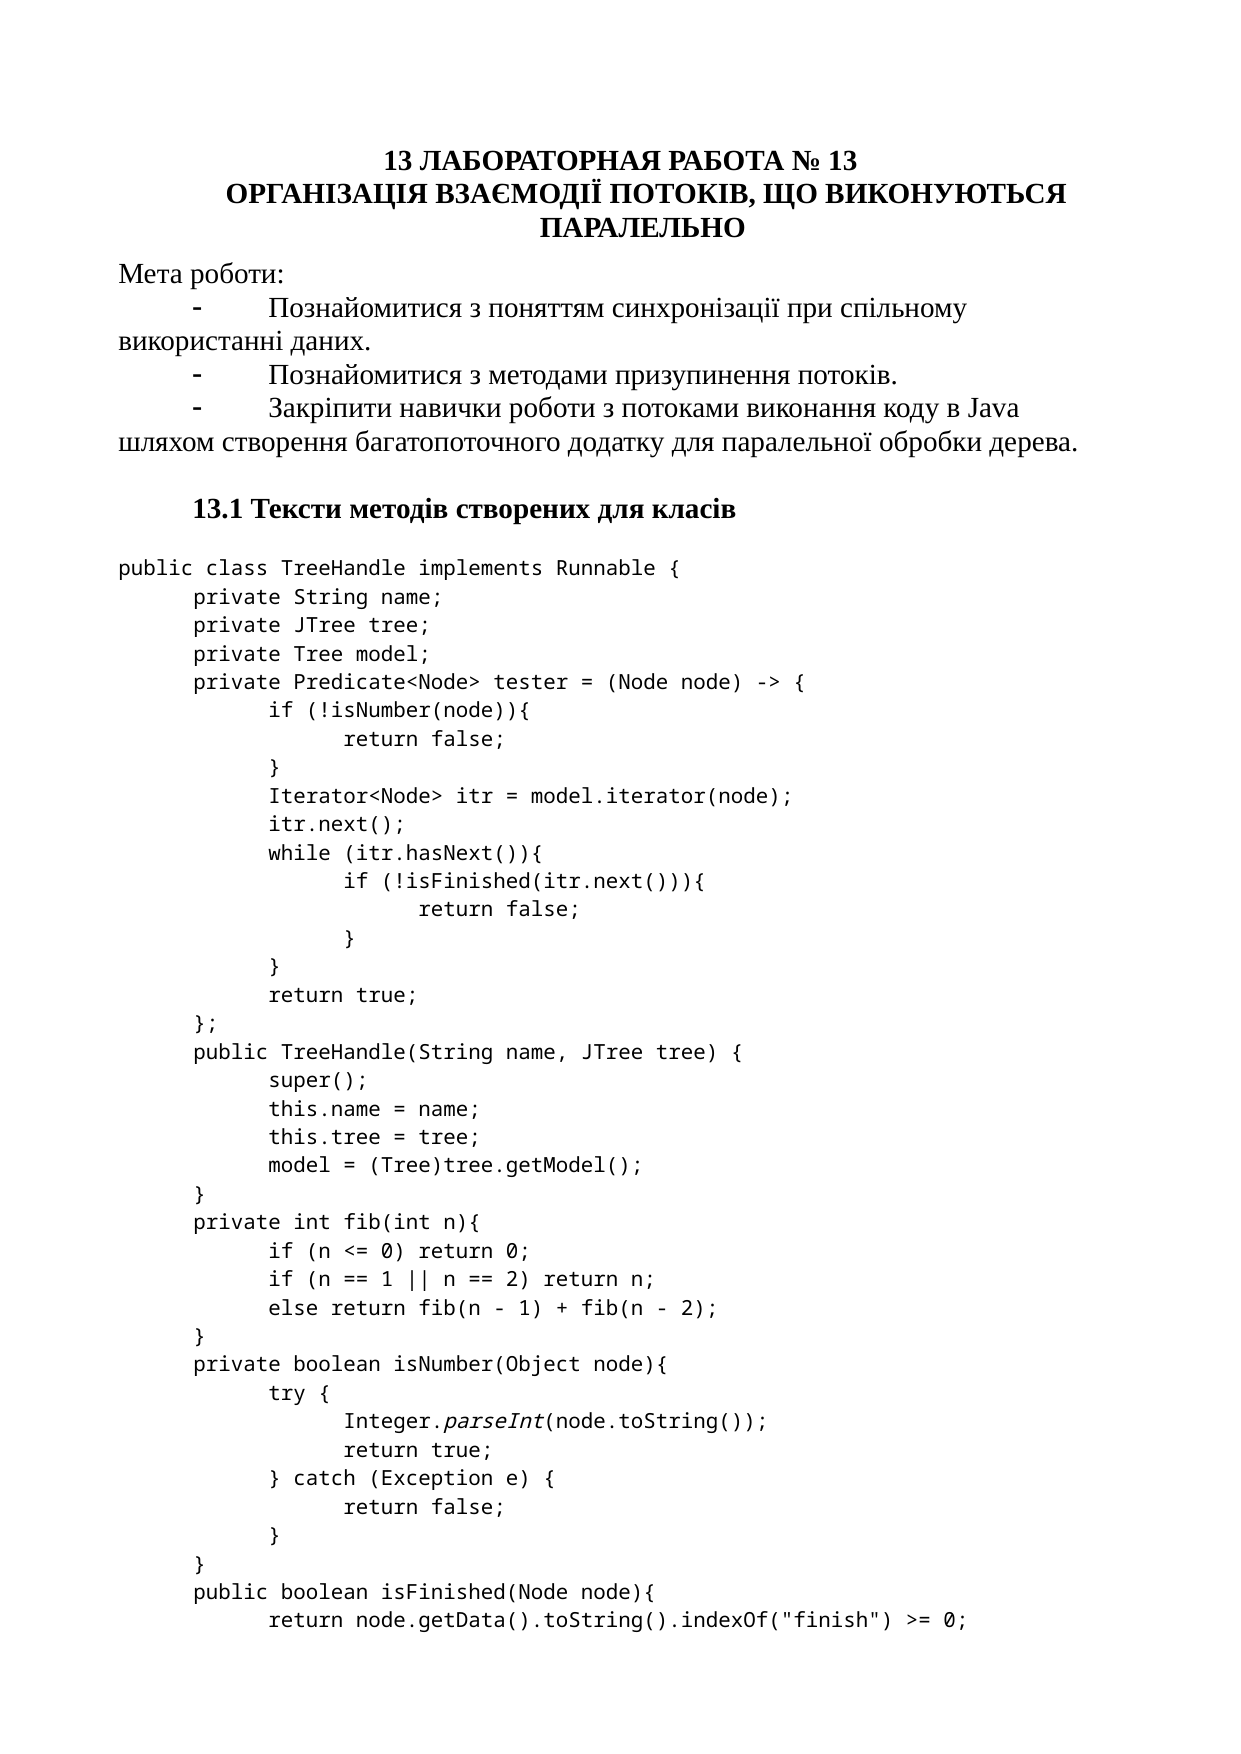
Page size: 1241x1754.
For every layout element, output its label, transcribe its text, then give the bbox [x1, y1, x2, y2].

text if (n == 1 || n == 2) return n; [118, 1264, 1122, 1293]
list Закріпити навички роботи з потоками виконання коду в Java шляхом створення багатопоточного додатку для паралельної обробки дерева. [118, 391, 1122, 458]
text while (itr.hasNext()){ [118, 838, 1122, 866]
text if (!isFinished(itr.next())){ [118, 866, 1122, 894]
text } [118, 923, 1122, 951]
list Познайомитися з поняттям синхронізації при спільному використанні даних. [118, 290, 1122, 357]
text private String name; [118, 582, 1122, 610]
text 13.1 Тексти методів створених для класів [118, 491, 1122, 525]
text } [118, 1179, 1122, 1207]
text try { [118, 1378, 1122, 1406]
text model = (Tree)tree.getModel(); [118, 1151, 1122, 1179]
list Познайомитися з методами призупинення потоків. [118, 357, 1122, 391]
text itr.next(); [118, 809, 1122, 838]
subtitle 13 ЛАБОРАТОРНАЯ РАБОТА № 13 ОРГАНІЗАЦІЯ ВЗАЄМОДІЇ ПОТОКІВ, ЩО ВИКОНУЮТЬСЯ ПАРАЛЕЛЬНО [118, 143, 1122, 244]
text this.tree = tree; [118, 1122, 1122, 1151]
text private boolean isNumber(Object node){ [118, 1349, 1122, 1378]
text super(); [118, 1065, 1122, 1094]
text return true; [118, 980, 1122, 1008]
text Iterator<Node> itr = model.iterator(node); [118, 781, 1122, 809]
text private Predicate<Node> tester = (Node node) -> { [118, 667, 1122, 696]
text return false; [118, 724, 1122, 752]
text } [118, 951, 1122, 980]
text private Tree model; [118, 639, 1122, 667]
text private int fib(int n){ [118, 1207, 1122, 1236]
text public class TreeHandle implements Runnable { [118, 553, 1122, 582]
text return false; [118, 894, 1122, 923]
text } catch (Exception e) { [118, 1463, 1122, 1492]
text private JTree tree; [118, 610, 1122, 639]
text } [118, 1549, 1122, 1577]
text public TreeHandle(String name, JTree tree) { [118, 1037, 1122, 1065]
text return true; [118, 1435, 1122, 1463]
text } [118, 752, 1122, 781]
text if (n <= 0) return 0; [118, 1236, 1122, 1264]
text } [118, 1321, 1122, 1349]
text Integer.parseInt(node.toString()); [118, 1406, 1122, 1435]
text return false; [118, 1492, 1122, 1520]
text return node.getData().toString().indexOf("finish") >= 0; [118, 1606, 1122, 1634]
text Мета роботи: [118, 256, 1122, 290]
text }; [118, 1008, 1122, 1037]
text public boolean isFinished(Node node){ [118, 1577, 1122, 1606]
text } [118, 1520, 1122, 1549]
text else return fib(n - 1) + fib(n - 2); [118, 1293, 1122, 1321]
text this.name = name; [118, 1094, 1122, 1122]
text if (!isNumber(node)){ [118, 696, 1122, 724]
